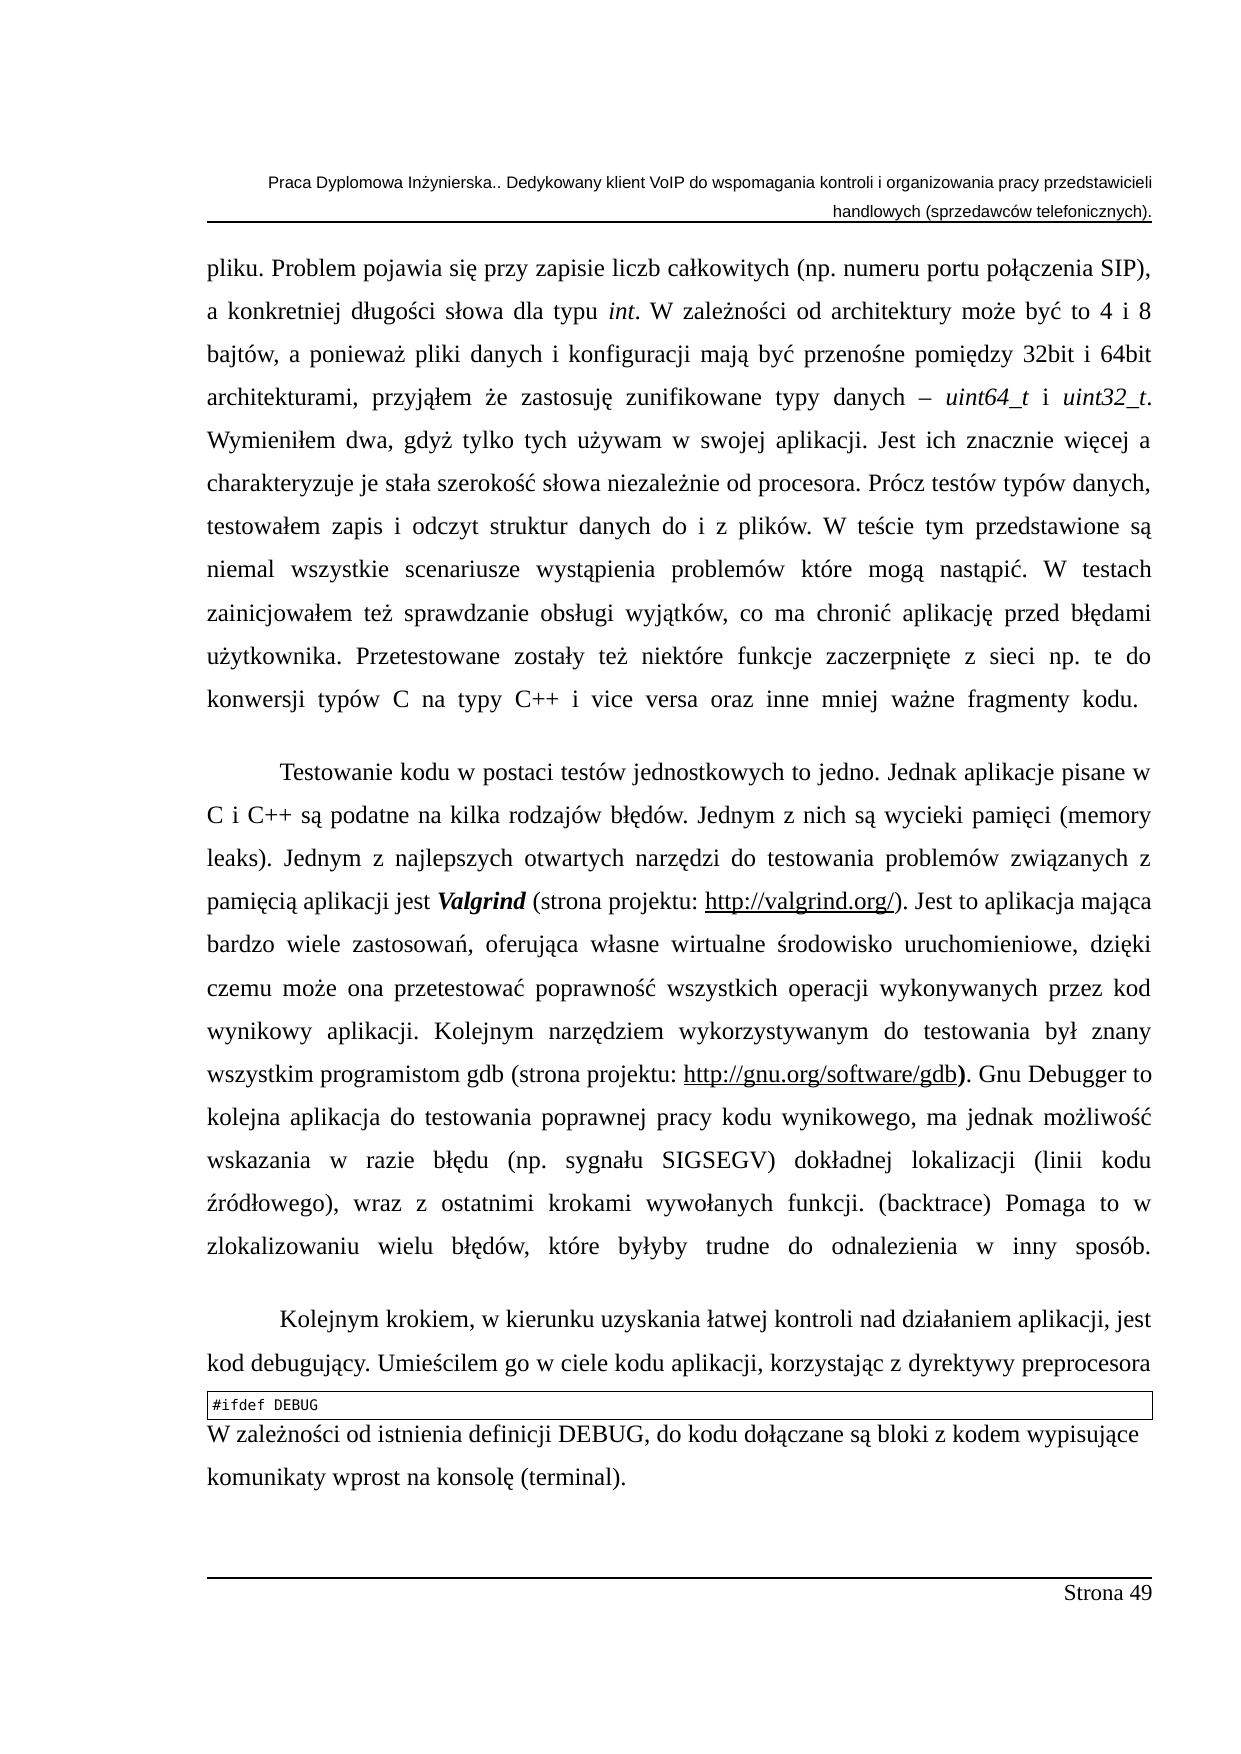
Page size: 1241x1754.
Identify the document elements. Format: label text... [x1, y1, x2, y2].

table_header #ifdef DEBUG [208, 1392, 1152, 1419]
text Testowanie kodu w postaci testów jednostkowych to jedno. Jednak aplikacje pisane w C i C++ są podatne na kilka rodzajów błędów. Jednym z nich są wycieki pamięci (memory leaks). Jednym z najlepszych otwartych narzędzi do testowania problemów związanych z pamięcią aplikacji jest Valgrind (strona projektu: http://valgrind.org/). Jest to aplikacja mająca bardzo wiele zastosowań, oferująca własne wirtualne środowisko uruchomieniowe, dzięki czemu może ona przetestować poprawność wszystkich operacji wykonywanych przez kod wynikowy aplikacji. Kolejnym narzędziem wykorzystywanym do testowania był znany wszystkim programistom gdb (strona projektu: http://gnu.org/software/gdb). Gnu Debugger to kolejna aplikacja do testowania poprawnej pracy kodu wynikowego, ma jednak możliwość wskazania w razie błędu (np. sygnału SIGSEGV) dokładnej lokalizacji (linii kodu źródłowego), wraz z ostatnimi krokami wywołanych funkcji. (backtrace) Pomaga to w zlokalizowaniu wielu błędów, które byłyby trudne do odnalezienia w inny sposób. [207, 757, 1152, 1260]
text pliku. Problem pojawia się przy zapisie liczb całkowitych (np. numeru portu połączenia SIP), a konkretniej długości słowa dla typu int. W zależności od architektury może być to 4 i 8 bajtów, a ponieważ pliki danych i konfiguracji mają być przenośne pomiędzy 32bit i 64bit architekturami, przyjąłem że zastosuję zunifikowane typy danych – uint64_t i uint32_t. Wymieniłem dwa, gdyż tylko tych używam w swojej aplikacji. Jest ich znacznie więcej a charakteryzuje je stała szerokość słowa niezależnie od procesora. Prócz testów typów danych, testowałem zapis i odczyt struktur danych do i z plików. W teście tym przedstawione są niemal wszystkie scenariusze wystąpienia problemów które mogą nastąpić. W testach zainicjowałem też sprawdzanie obsługi wyjątków, co ma chronić aplikację przed błędami użytkownika. Przetestowane zostały też niektóre funkcje zaczerpnięte z sieci np. te do konwersji typów C na typy C++ i vice versa oraz inne mniej ważne fragmenty kodu. [207, 253, 1152, 713]
text Kolejnym krokiem, w kierunku uzyskania łatwej kontroli nad działaniem aplikacji, jest kod debugujący. Umieścilem go w ciele kodu aplikacji, korzystając z dyrektywy preprocesora [207, 1304, 1152, 1376]
text W zależności od istnienia definicji DEBUG, do kodu dołączane są bloki z kodem wypisujące komunikaty wprost na konsolę (terminal). [207, 1420, 1152, 1491]
